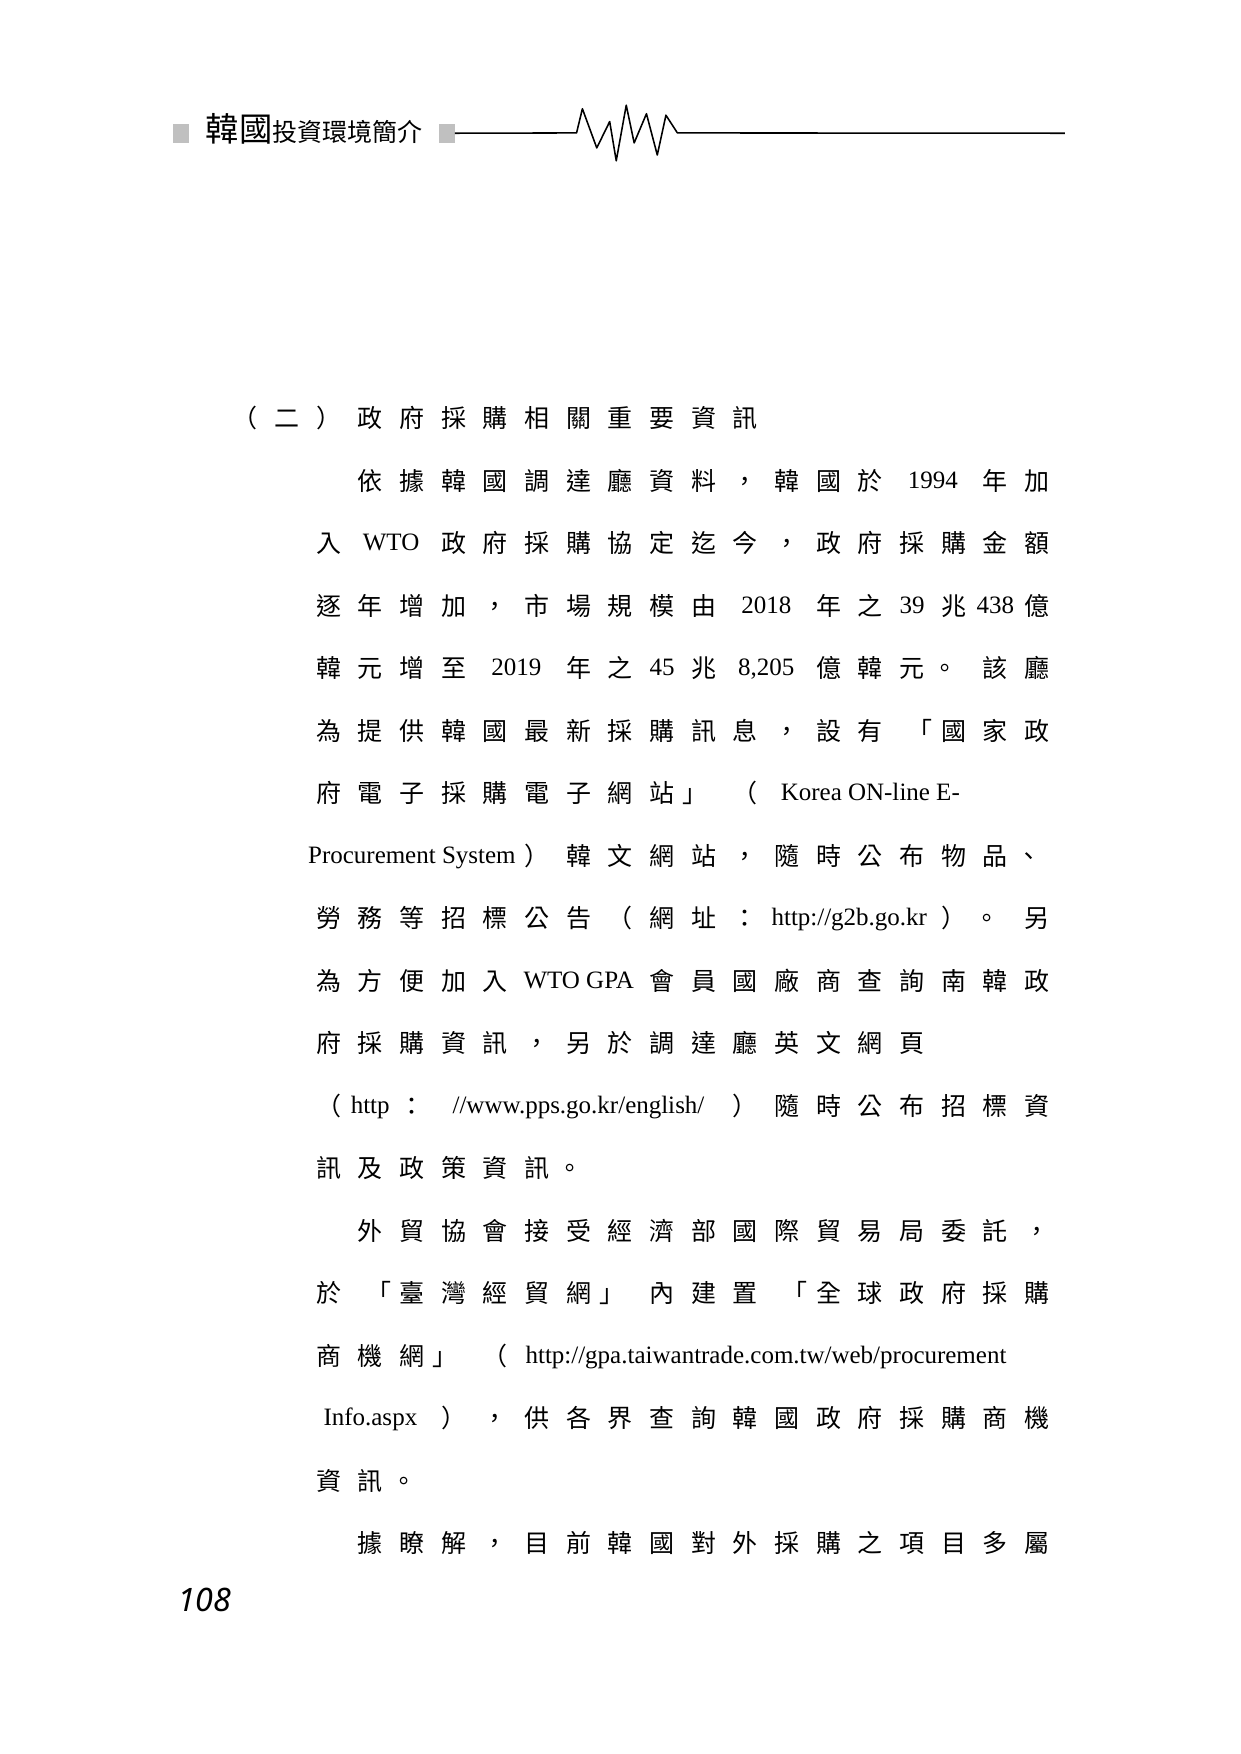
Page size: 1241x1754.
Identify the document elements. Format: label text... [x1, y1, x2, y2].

text 依據韓國調達廳資料，韓國於1994年加入WTO政府採購協定迄今，政府採購金額逐年增加，市場規模由2018年之39兆438億韓元增至2019年之45兆8,205億韓元。該廳為提供韓國最新採購訊息，設有「國家政府電子採購電子網站」（Korea ON-line E-Procurement System）韓文網站，隨時公布物品、勞務等招標公告（網址：http://g2b.go.kr）。另為方便加入WTO GPA會員國廠商查詢南韓政府採購資訊，另於調達廳英文網頁（http：//www.pps.go.kr/english/）隨時公布招標資訊及政策資訊。 [281, 438, 1058, 1188]
text 外貿協會接受經濟部國際貿易局委託，於「臺灣經貿網」內建置「全球政府採購商機網」（http://gpa.taiwantrade.com.tw/web/procurement Info.aspx），供各界查詢韓國政府採購商機資訊。 [281, 1188, 1058, 1500]
text （二）政府採購相關重要資訊 [207, 375, 1058, 438]
text 據瞭解，目前韓國對外採購之項目多屬 [281, 1500, 1058, 1563]
